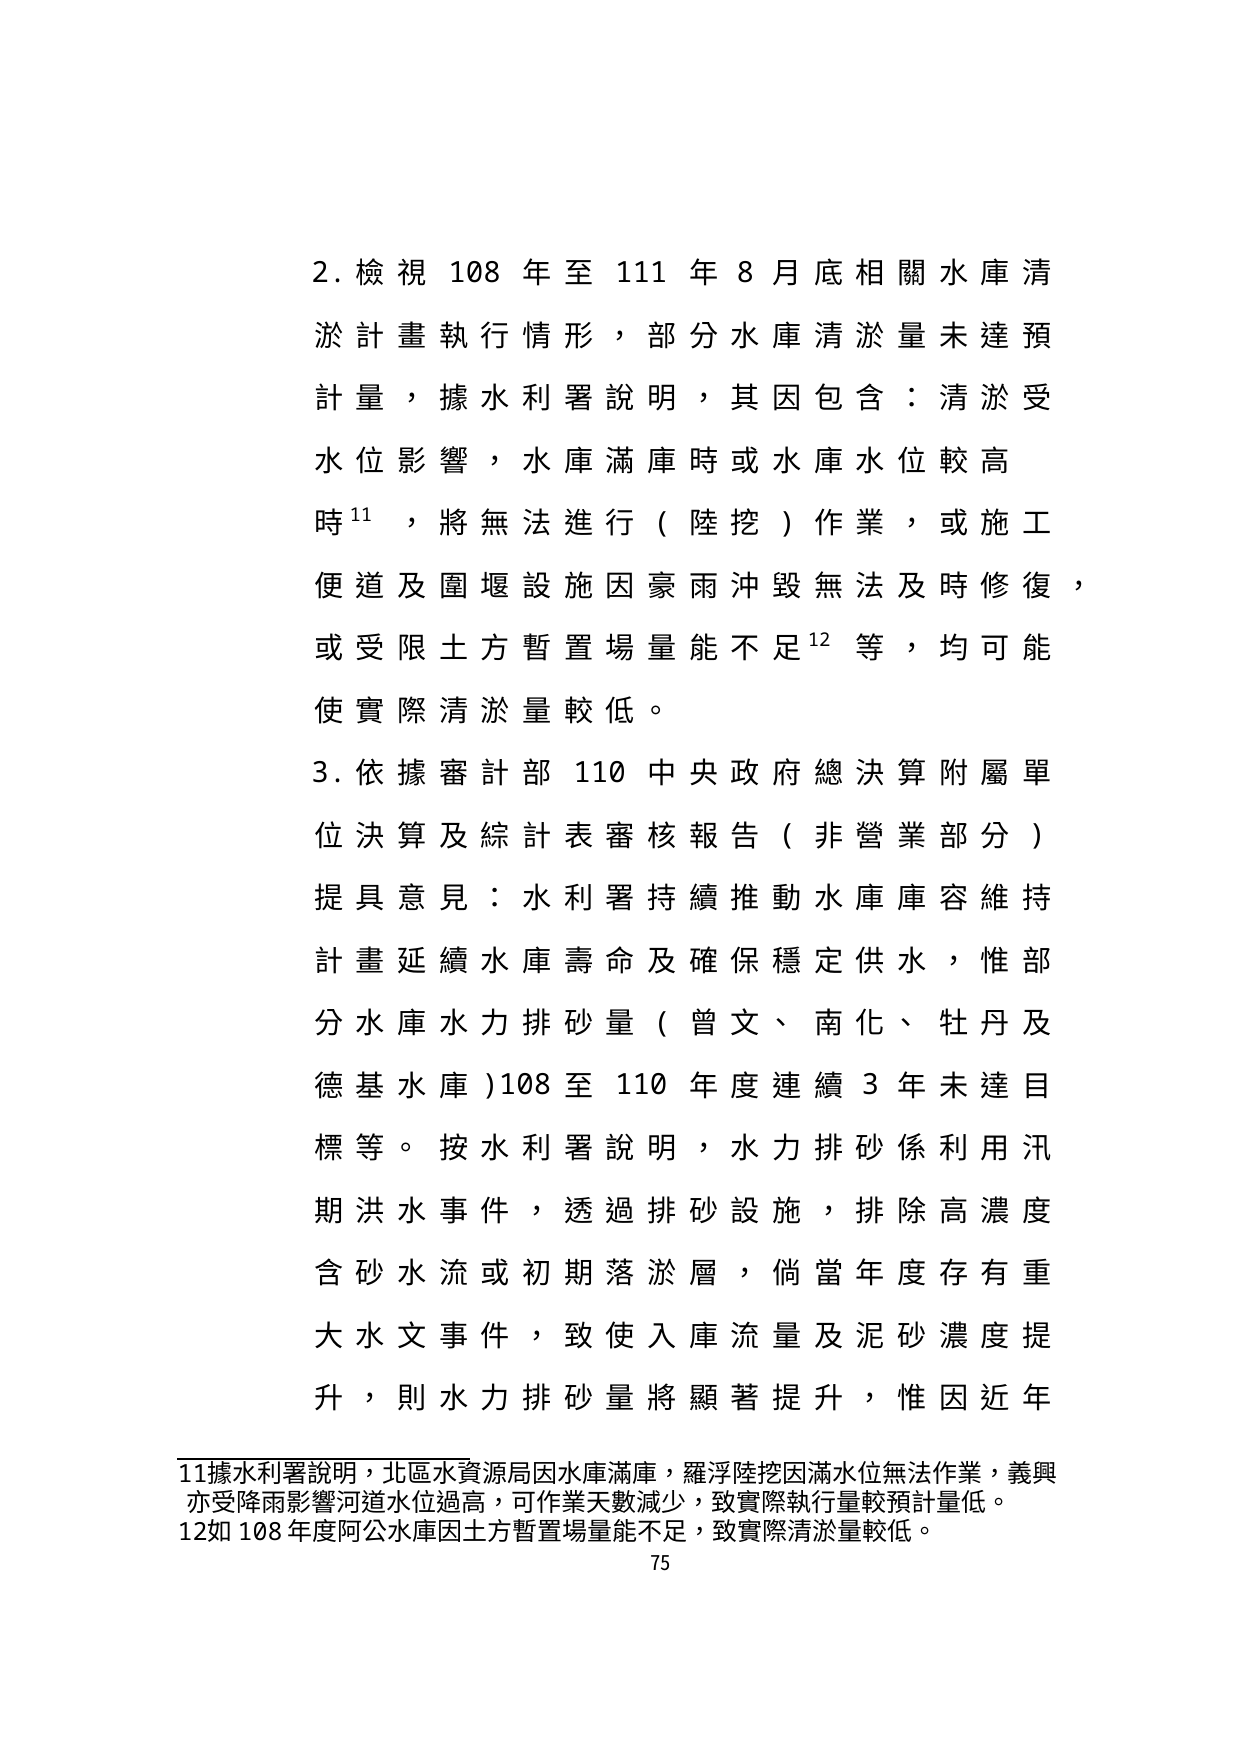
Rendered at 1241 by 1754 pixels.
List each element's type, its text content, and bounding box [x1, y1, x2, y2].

text 2.檢視108年至111年8月底相關水庫清淤計畫執行情形，部分水庫清淤量未達預計量，據水利署說明，其因包含：清淤受水位影響，水庫滿庫時或水庫水位較高時，將無法進行(陸挖)作業，或施工便道及圍堰設施因豪雨沖毀無法及時修復，或受限土方暫置場量能不足等，均可能使實際清淤量較低。 [271, 229, 1058, 729]
text 據水利署說明，北區水資源局因水庫滿庫，羅浮陸挖因滿水位無法作業，義興亦受降雨影響河道水位過高，可作業天數減少，致實際執行量較預計量低。 [177, 1459, 1063, 1517]
text 如108年度阿公水庫因土方暫置場量能不足，致實際清淤量較低。 [177, 1517, 1063, 1547]
text 3.依據審計部110中央政府總決算附屬單位決算及綜計表審核報告(非營業部分)提具意見：水利署持續推動水庫庫容維持計畫延續水庫壽命及確保穩定供水，惟部分水庫水力排砂量(曾文、南化、牡丹及德基水庫)108至110年度連續3年未達目標等。按水利署說明，水力排砂係利用汛期洪水事件，透過排砂設施，排除高濃度含砂水流或初期落淤層，倘當年度存有重大水文事件，致使入庫流量及泥砂濃度提升，則水力排砂量將顯著提升，惟因近年 [271, 729, 1058, 1417]
